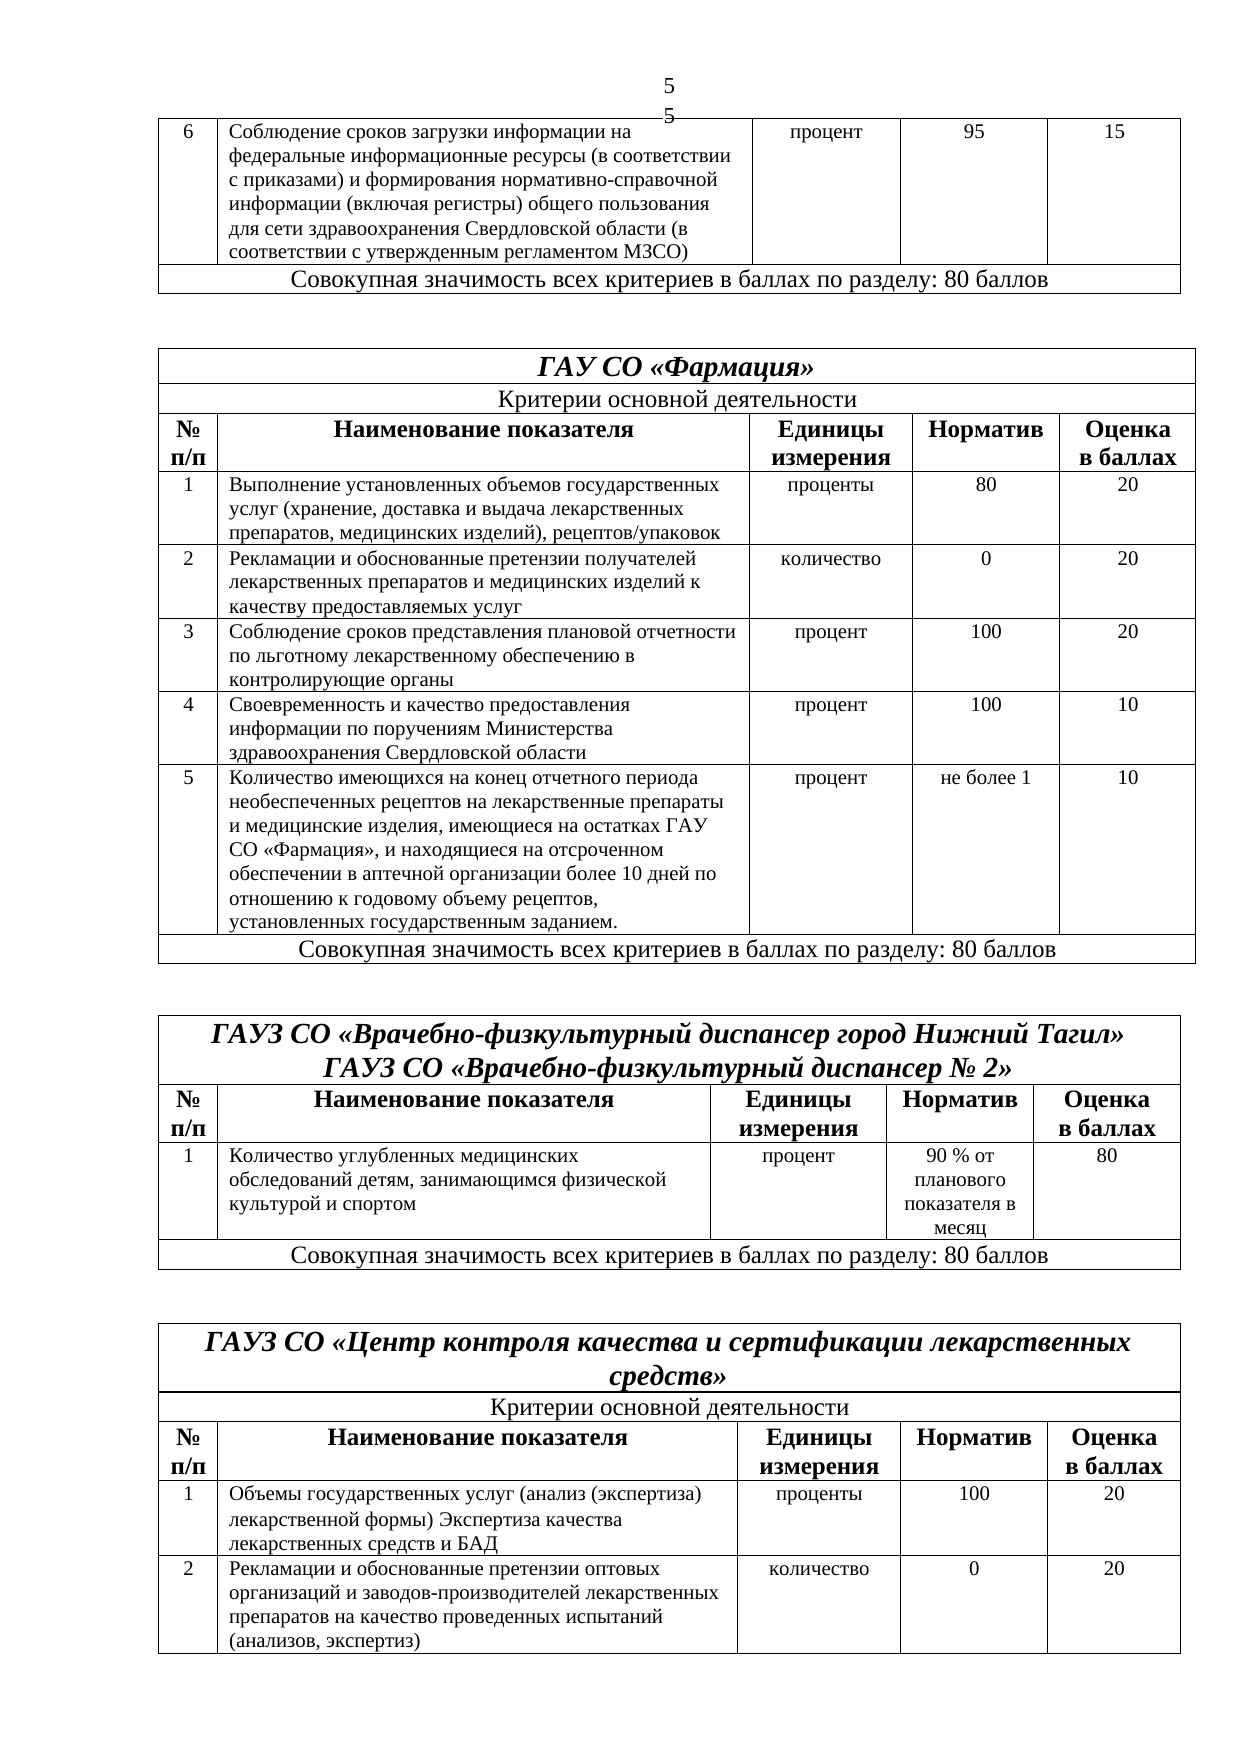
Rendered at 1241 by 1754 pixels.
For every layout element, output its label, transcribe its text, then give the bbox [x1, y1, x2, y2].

table_cell 5 [159, 765, 217, 933]
table_cell не более 1 [913, 765, 1059, 933]
table_cell Объемы государственных услуг (анализ (экспертиза) лекарственной формы) Экспертиза качества лекарственных средств и БАД [218, 1481, 737, 1555]
table_cell 10 [1060, 765, 1195, 933]
table_header ГАУЗ СО «Врачебно-физкультурный диспансер город Нижний Тагил» ГАУЗ СО «Врачебно-физкультурный диспансер № 2» [159, 1016, 1180, 1083]
table_cell 80 [1034, 1143, 1180, 1239]
table_header ГАУ СО «Фармация» [159, 349, 1195, 383]
table_cell 10 [1060, 692, 1195, 764]
table_cell Рекламации и обоснованные претензии оптовых организаций и заводов-производителей лекарственных препаратов на качество проведенных испытаний (анализов, экспертиз) [218, 1556, 737, 1652]
table_cell Норматив [887, 1085, 1033, 1142]
table_cell процент [750, 619, 912, 691]
table_cell процент [753, 119, 900, 263]
table_cell 100 [913, 619, 1059, 691]
table_cell Совокупная значимость всех критериев в баллах по разделу: 80 баллов [159, 935, 1195, 963]
table_cell процент [750, 692, 912, 764]
table_cell 3 [159, 619, 217, 691]
table_cell Единицы измерения [711, 1085, 886, 1142]
table_cell Наименование показателя [218, 414, 749, 471]
table_cell Своевременность и качество предоставления информации по поручениям Министерства здравоохранения Свердловской области [218, 692, 749, 764]
table_cell 20 [1060, 545, 1195, 618]
table_cell 100 [901, 1481, 1047, 1555]
table_cell Рекламации и обоснованные претензии получателей лекарственных препаратов и медицинских изделий к качеству предоставляемых услуг [218, 545, 749, 618]
table_cell количество [738, 1556, 900, 1652]
table_cell Норматив [901, 1422, 1047, 1480]
table_cell Количество углубленных медицинских обследований детям, занимающимся физической культурой и спортом [218, 1143, 710, 1239]
table_cell 90 % от планового показателя в месяц [887, 1143, 1033, 1239]
table_cell 20 [1048, 1556, 1180, 1652]
table_cell 20 [1060, 472, 1195, 544]
table_cell 1 [159, 1143, 217, 1239]
table_cell Оценка в баллах [1034, 1085, 1180, 1142]
table_cell 80 [913, 472, 1059, 544]
table_cell Единицы измерения [738, 1422, 900, 1480]
table_cell 95 [901, 119, 1047, 263]
table_cell 100 [913, 692, 1059, 764]
table_cell Критерии основной деятельности [159, 1393, 1180, 1421]
table_cell 4 [159, 692, 217, 764]
table_cell Совокупная значимость всех критериев в баллах по разделу: 80 баллов [159, 265, 1180, 293]
table_cell Соблюдение сроков загрузки информации на федеральные информационные ресурсы (в соответствии с приказами) и формирования нормативно-справочной информации (включая регистры) общего пользования для сети здравоохранения Свердловской области (в соответствии с утвержденным регламентом МЗСО) [218, 119, 752, 263]
table_cell № п/п [159, 1422, 217, 1480]
table_cell 20 [1048, 1481, 1180, 1555]
table_cell Критерии основной деятельности [159, 384, 1195, 413]
table_cell 6 [159, 119, 217, 263]
table_cell процент [750, 765, 912, 933]
table_cell Наименование показателя [218, 1422, 737, 1480]
table_cell 1 [159, 472, 217, 544]
table_cell Наименование показателя [218, 1085, 710, 1142]
table_cell 15 [1048, 119, 1180, 263]
table_cell 1 [159, 1481, 217, 1555]
table_cell проценты [738, 1481, 900, 1555]
table_cell Выполнение установленных объемов государственных услуг (хранение, доставка и выдача лекарственных препаратов, медицинских изделий), рецептов/упаковок [218, 472, 749, 544]
table_cell процент [711, 1143, 886, 1239]
table_cell Норматив [913, 414, 1059, 471]
table_cell количество [750, 545, 912, 618]
table_cell Соблюдение сроков представления плановой отчетности по льготному лекарственному обеспечению в контролирующие органы [218, 619, 749, 691]
table_cell 0 [901, 1556, 1047, 1652]
table_cell Количество имеющихся на конец отчетного периода необеспеченных рецептов на лекарственные препараты и медицинские изделия, имеющиеся на остатках ГАУ СО «Фармация», и находящиеся на отсроченном обеспечении в аптечной организации более 10 дней по отношению к годовому объему рецептов, установленных государственным заданием. [218, 765, 749, 933]
table_cell 0 [913, 545, 1059, 618]
table_cell № п/п [159, 1085, 217, 1142]
table_cell Оценка в баллах [1060, 414, 1195, 471]
table_cell Единицы измерения [750, 414, 912, 471]
table_cell 2 [159, 1556, 217, 1652]
table_cell 2 [159, 545, 217, 618]
table_header ГАУЗ СО «Центр контроля качества и сертификации лекарственных средств» [159, 1324, 1180, 1391]
table_cell Оценка в баллах [1048, 1422, 1180, 1480]
table_cell проценты [750, 472, 912, 544]
table_cell 20 [1060, 619, 1195, 691]
table_cell № п/п [159, 414, 217, 471]
table_cell Совокупная значимость всех критериев в баллах по разделу: 80 баллов [159, 1240, 1180, 1269]
